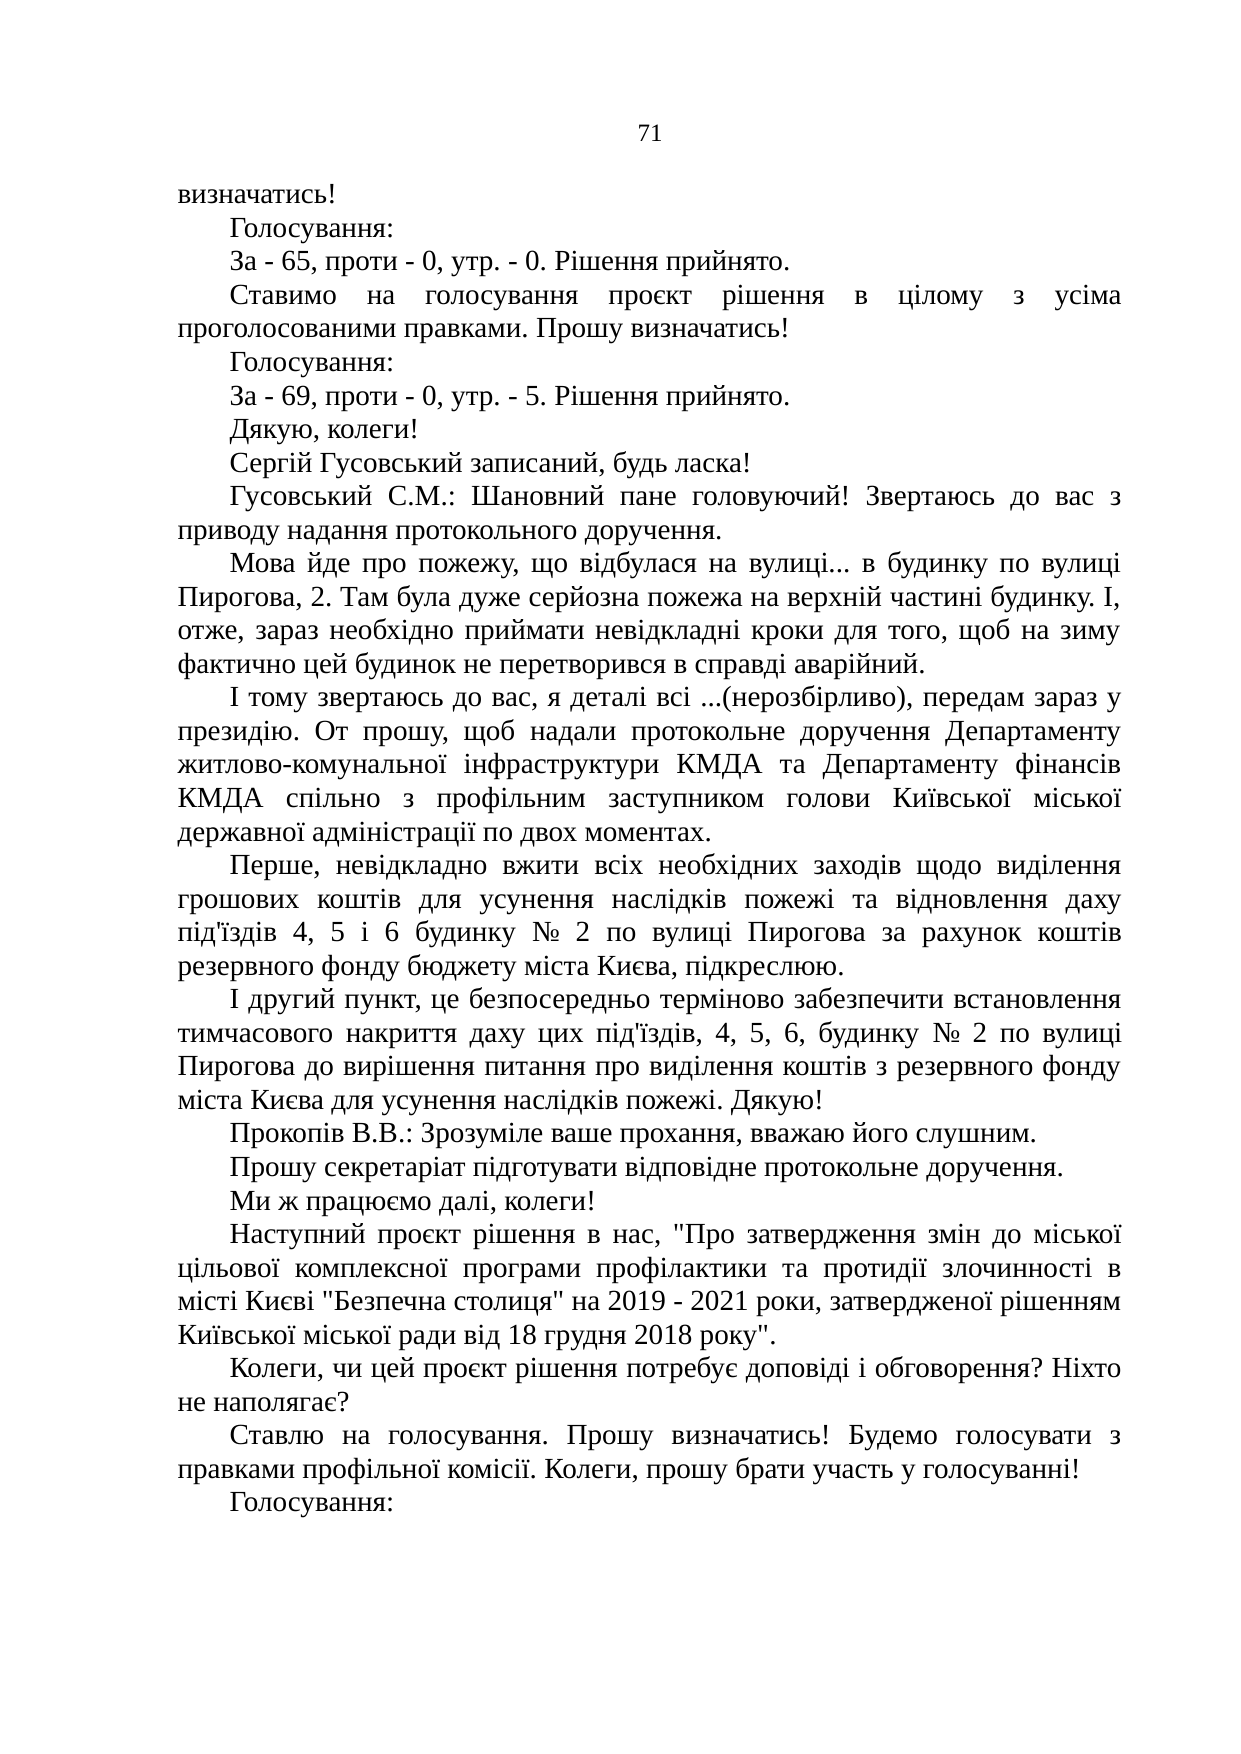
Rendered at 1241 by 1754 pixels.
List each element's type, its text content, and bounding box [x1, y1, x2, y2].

text І другий пункт, це безпосередньо терміново забезпечити встановлення тимчасового накриття даху цих під'їздів, 4, 5, 6, будинку № 2 по вулиці Пирогова до вирішення питання про виділення коштів з резервного фонду міста Києва для усунення наслідків пожежі. Дякую! [177, 981, 1122, 1116]
text За - 65, проти - 0, утр. - 0. Рішення прийнято. [177, 243, 1122, 277]
text Мова йде про пожежу, що відбулася на вулиці... в будинку по вулиці Пирогова, 2. Там була дуже серйозна пожежа на верхній частині будинку. І, отже, зараз необхідно приймати невідкладні кроки для того, щоб на зиму фактично цей будинок не перетворився в справді аварійний. [177, 545, 1122, 679]
text І тому звертаюсь до вас, я деталі всі ...(нерозбірливо), передам зараз у президію. От прошу, щоб надали протокольне доручення Департаменту житлово-комунальної інфраструктури КМДА та Департаменту фінансів КМДА спільно з профільним заступником голови Київської міської державної адміністрації по двох моментах. [177, 679, 1122, 847]
text Голосування: [177, 1484, 1122, 1518]
text Наступний проєкт рішення в нас, "Про затвердження змін до міської цільової комплексної програми профілактики та протидії злочинності в місті Києві "Безпечна столиця" на 2019 - 2021 роки, затвердженої рішенням Київської міської ради від 18 грудня 2018 року". [177, 1216, 1122, 1350]
text Ставлю на голосування. Прошу визначатись! Будемо голосувати з правками профільної комісії. Колеги, прошу брати участь у голосуванні! [177, 1417, 1122, 1484]
text За - 69, проти - 0, утр. - 5. Рішення прийнято. [177, 378, 1122, 411]
text Прокопів В.В.: Зрозуміле ваше прохання, вважаю його слушним. [177, 1116, 1122, 1149]
text Ставимо на голосування проєкт рішення в цілому з усіма проголосованими правками. Прошу визначатись! [177, 277, 1122, 344]
text Голосування: [177, 344, 1122, 378]
text Дякую, колеги! [177, 411, 1122, 445]
text Гусовський С.М.: Шановний пане головуючий! Звертаюсь до вас з приводу надання протокольного доручення. [177, 478, 1122, 545]
text Ми ж працюємо далі, колеги! [177, 1183, 1122, 1216]
text визначатись! [177, 176, 1122, 210]
text Голосування: [177, 210, 1122, 243]
text Прошу секретаріат підготувати відповідне протокольне доручення. [177, 1149, 1122, 1183]
text Перше, невідкладно вжити всіх необхідних заходів щодо виділення грошових коштів для усунення наслідків пожежі та відновлення даху під'їздів 4, 5 і 6 будинку № 2 по вулиці Пирогова за рахунок коштів резервного фонду бюджету міста Києва, підкреслюю. [177, 847, 1122, 981]
text Колеги, чи цей проєкт рішення потребує доповіді і обговорення? Ніхто не наполягає? [177, 1350, 1122, 1417]
text Сергій Гусовський записаний, будь ласка! [177, 445, 1122, 478]
